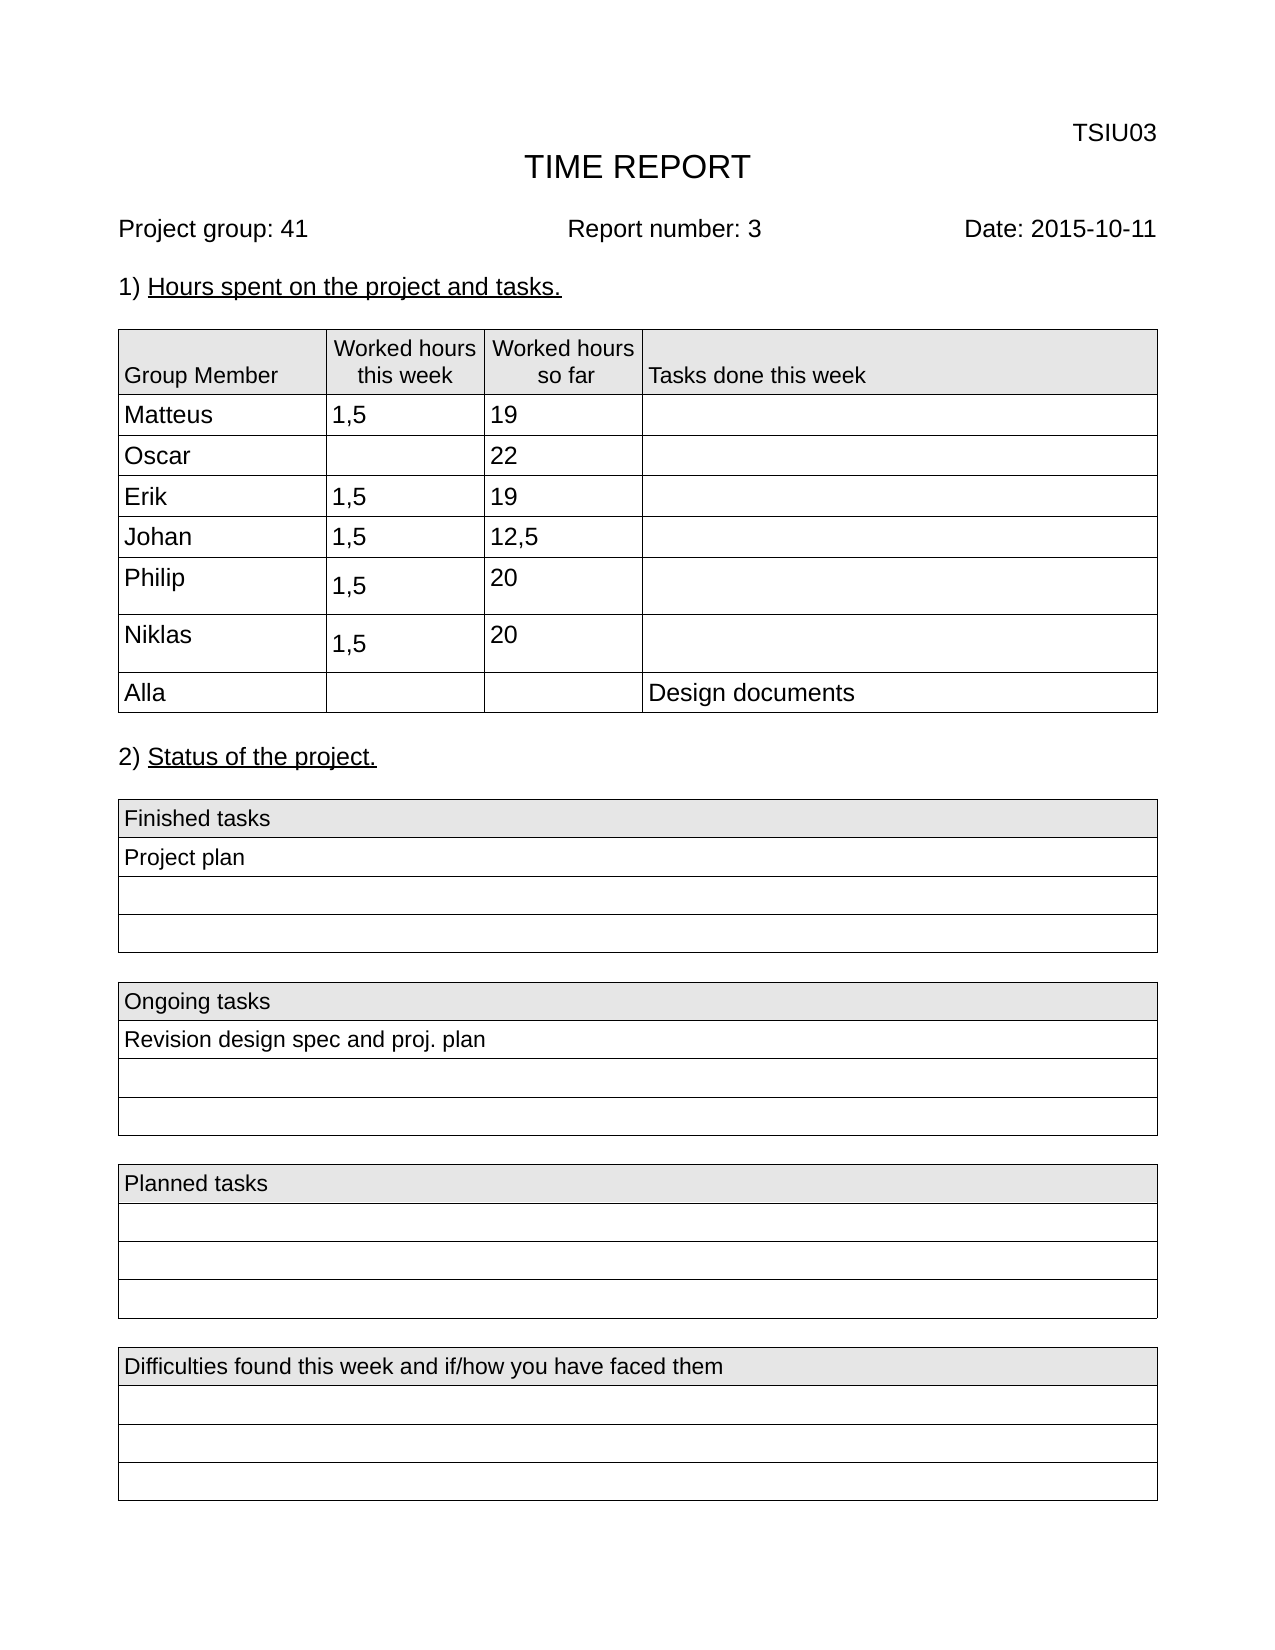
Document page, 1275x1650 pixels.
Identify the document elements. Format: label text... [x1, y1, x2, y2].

table_cell Revision design spec and proj. plan [119, 1021, 1157, 1058]
table_cell 19 [485, 476, 642, 516]
table_cell [119, 1098, 1157, 1135]
table_cell Erik [119, 476, 326, 516]
table_header Ongoing tasks [119, 983, 1157, 1020]
table_cell Philip [119, 558, 326, 614]
table_cell [119, 1242, 1157, 1279]
table_header Group Member [119, 330, 326, 394]
text 1) Hours spent on the project and tasks. [118, 272, 1157, 300]
text 2) Status of the project. [118, 741, 1157, 770]
table_cell [327, 673, 484, 712]
table_cell Niklas [119, 615, 326, 671]
table_cell 19 [485, 395, 642, 434]
table_cell [119, 1280, 1157, 1317]
table_cell [643, 517, 1157, 557]
table_cell Alla [119, 673, 326, 712]
table_cell 20 [485, 558, 642, 614]
table_header Finished tasks [119, 800, 1157, 837]
table_cell [119, 877, 1157, 914]
table_cell 1,5 [327, 476, 484, 516]
table_cell 1,5 [327, 517, 484, 557]
table_header Tasks done this week [643, 330, 1157, 394]
table_cell 1,5 [327, 615, 484, 671]
table_cell 22 [485, 436, 642, 475]
table_cell [119, 1204, 1157, 1241]
table_cell [119, 1059, 1157, 1097]
table_cell [119, 1463, 1157, 1500]
table_cell [485, 673, 642, 712]
table_cell Design documents [643, 673, 1157, 712]
table_header Worked hours this week [327, 330, 484, 394]
table_cell Matteus [119, 395, 326, 434]
table_cell 1,5 [327, 395, 484, 434]
table_cell [119, 1386, 1157, 1423]
table_header Difficulties found this week and if/how you have faced them [119, 1348, 1157, 1385]
table_header Worked hours so far [485, 330, 642, 394]
table_cell [643, 558, 1157, 614]
table_cell [643, 615, 1157, 671]
table_header Planned tasks [119, 1165, 1157, 1202]
table_cell 20 [485, 615, 642, 671]
table_cell [119, 1425, 1157, 1462]
table_cell 12,5 [485, 517, 642, 557]
table_cell [643, 476, 1157, 516]
text Project group: 41 Report number: 3 Date: 2015-10-11 [118, 214, 1157, 243]
table_cell [643, 395, 1157, 434]
table_cell Johan [119, 517, 326, 557]
table_cell Oscar [119, 436, 326, 475]
text TSIU03 [118, 118, 1157, 147]
table_cell 1,5 [327, 558, 484, 614]
table_cell [119, 915, 1157, 952]
table_cell [327, 436, 484, 475]
table_cell Project plan [119, 838, 1157, 876]
text TIME REPORT [118, 147, 1157, 185]
table_cell [643, 436, 1157, 475]
